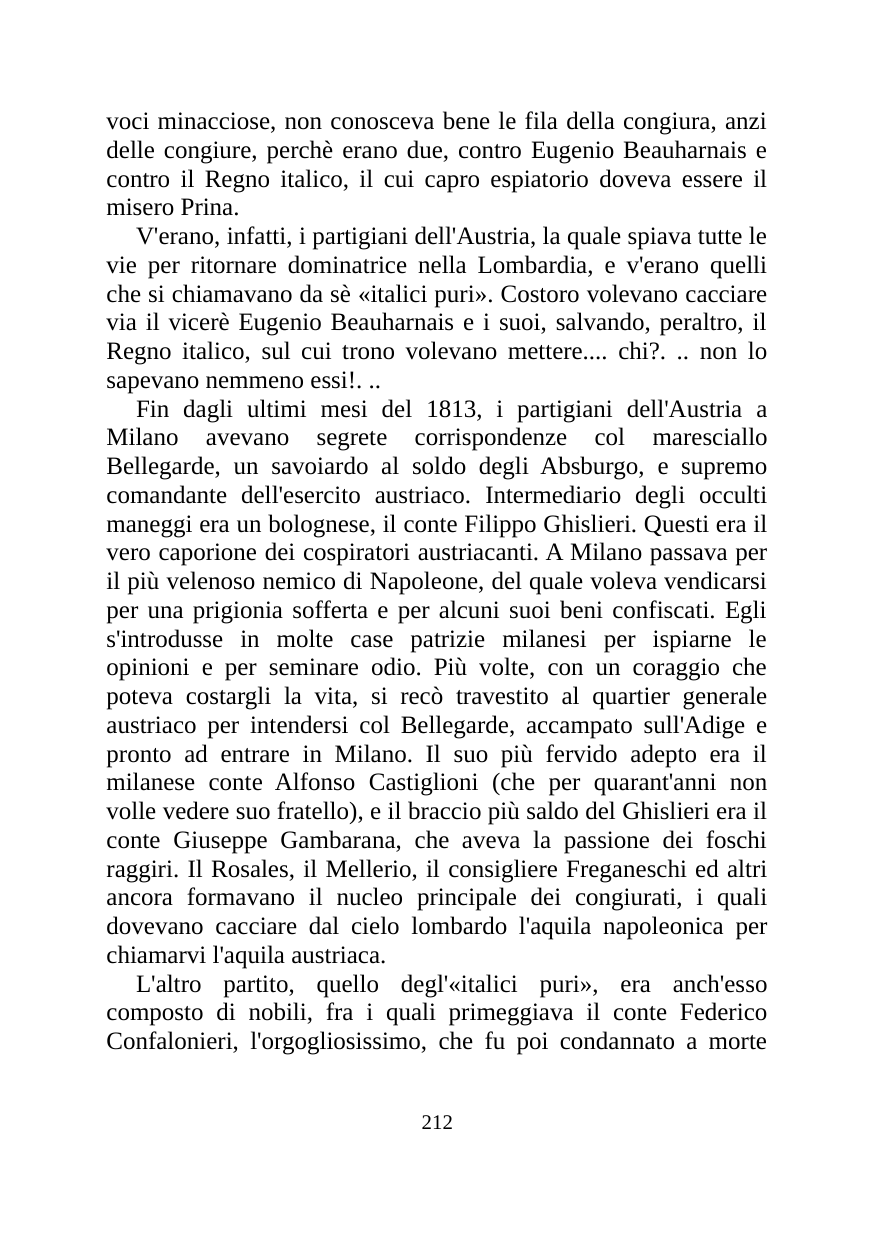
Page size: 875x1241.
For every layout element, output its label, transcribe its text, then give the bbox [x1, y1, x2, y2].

text L'altro partito, quello degl'«italici puri», era anch'esso composto di nobili, fra i quali primeggiava il conte Federico Confalonieri, l'orgogliosissimo, che fu poi condannato a morte [106, 969, 768, 1055]
text V'erano, infatti, i partigiani dell'Austria, la quale spiava tutte le vie per ritornare dominatrice nella Lombardia, e v'erano quelli che si chiamavano da sè «italici puri». Costoro volevano cacciare via il vicerè Eugenio Beauharnais e i suoi, salvando, peraltro, il Regno italico, sul cui trono volevano mettere.... chi?. .. non lo sapevano nemmeno essi!. .. [106, 221, 768, 394]
text voci minacciose, non conosceva bene le fila della congiura, anzi delle congiure, perchè erano due, contro Eugenio Beauharnais e contro il Regno italico, il cui capro espiatorio doveva essere il misero Prina. [106, 106, 768, 221]
text Fin dagli ultimi mesi del 1813, i partigiani dell'Austria a Milano avevano segrete corrispondenze col maresciallo Bellegarde, un savoiardo al soldo degli Absburgo, e supremo comandante dell'esercito austriaco. Intermediario degli occulti maneggi era un bolognese, il conte Filippo Ghislieri. Questi era il vero caporione dei cospiratori austriacanti. A Milano passava per il più velenoso nemico di Napoleone, del quale voleva vendicarsi per una prigionia sofferta e per alcuni suoi beni confiscati. Egli s'introdusse in molte case patrizie milanesi per ispiarne le opinioni e per seminare odio. Più volte, con un coraggio che poteva costargli la vita, si recò travestito al quartier generale austriaco per intendersi col Bellegarde, accampato sull'Adige e pronto ad entrare in Milano. Il suo più fervido adepto era il milanese conte Alfonso Castiglioni (che per quarant'anni non volle vedere suo fratello), e il braccio più saldo del Ghislieri era il conte Giuseppe Gambarana, che aveva la passione dei foschi raggiri. Il Rosales, il Mellerio, il consigliere Freganeschi ed altri ancora formavano il nucleo principale dei congiurati, i quali dovevano cacciare dal cielo lombardo l'aquila napoleonica per chiamarvi l'aquila austriaca. [106, 394, 768, 969]
